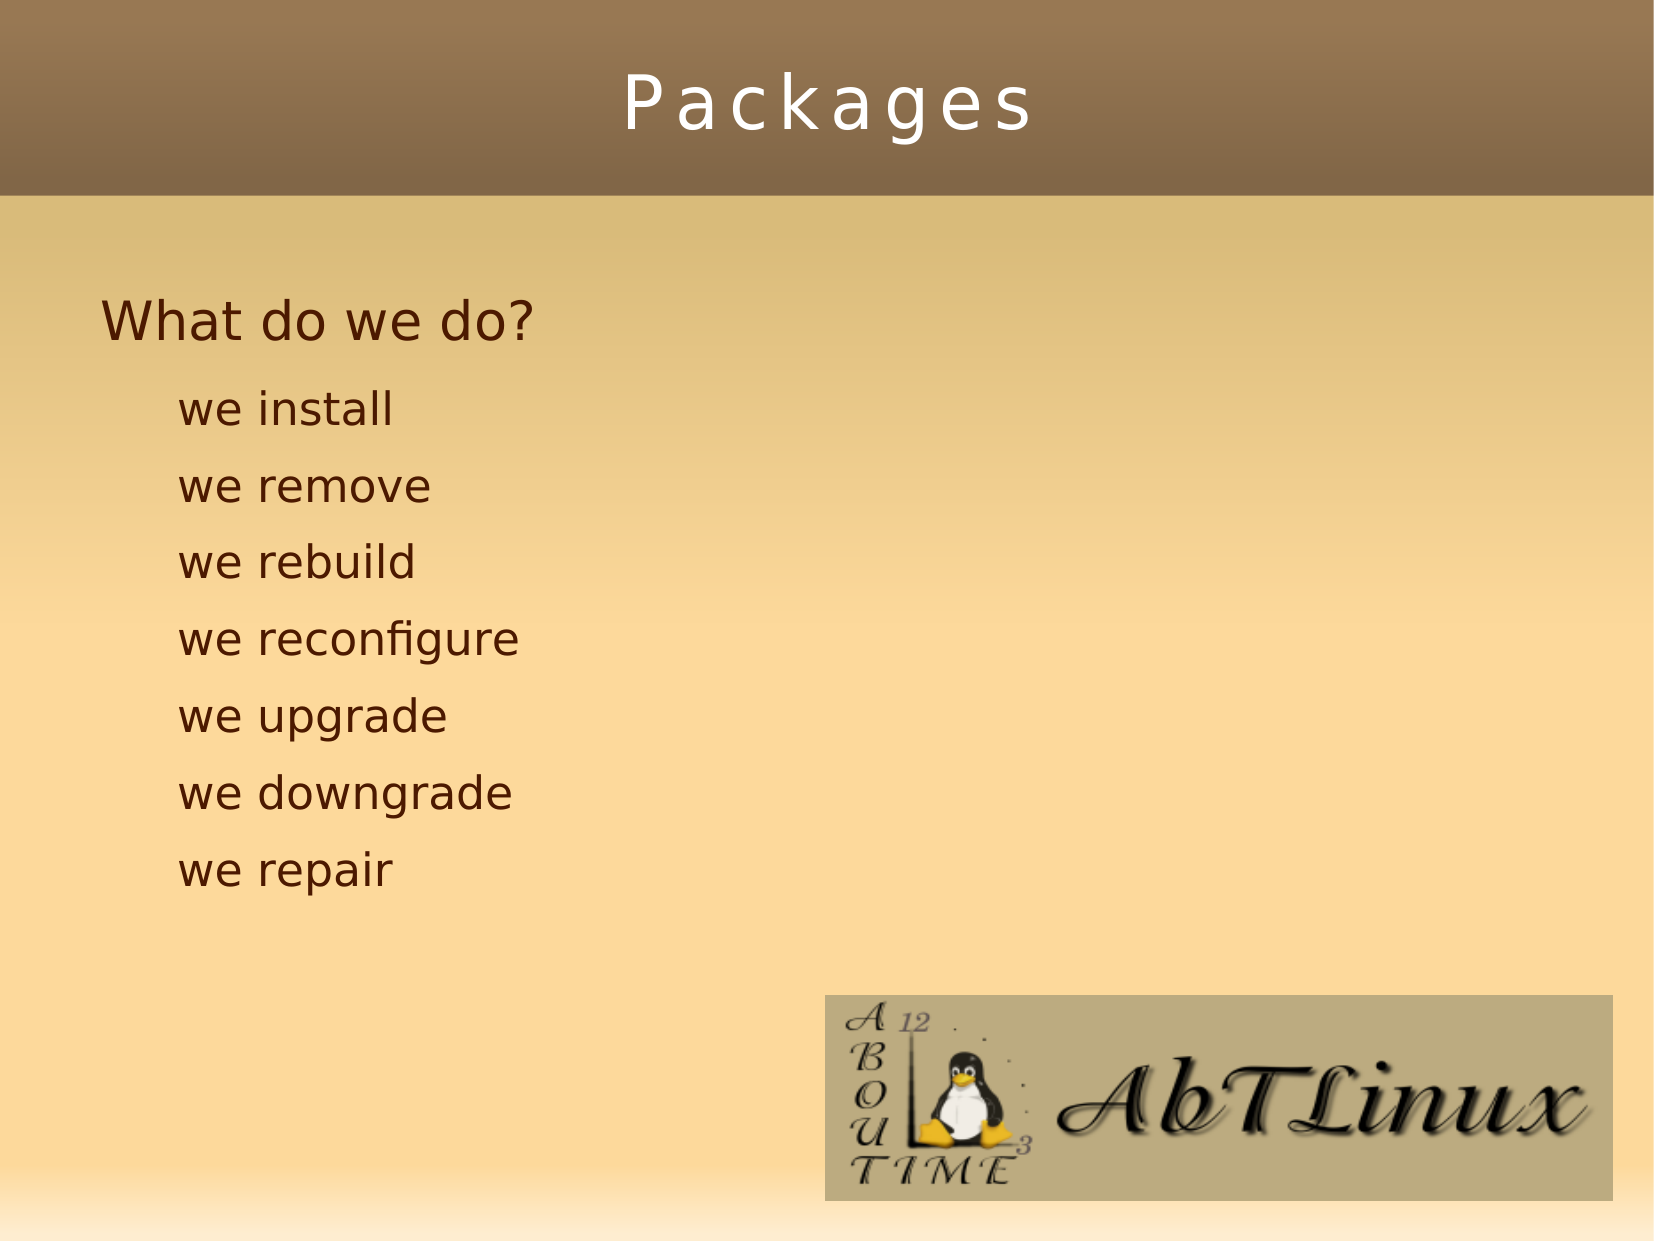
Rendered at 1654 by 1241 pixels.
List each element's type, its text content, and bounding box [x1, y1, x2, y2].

picture [0, 0, 1654, 1241]
list What do we do? we install we remove we rebuild we reconfigure we upgrade we downgrade we repair [82, 290, 1571, 1109]
title Packages [59, 29, 1595, 178]
